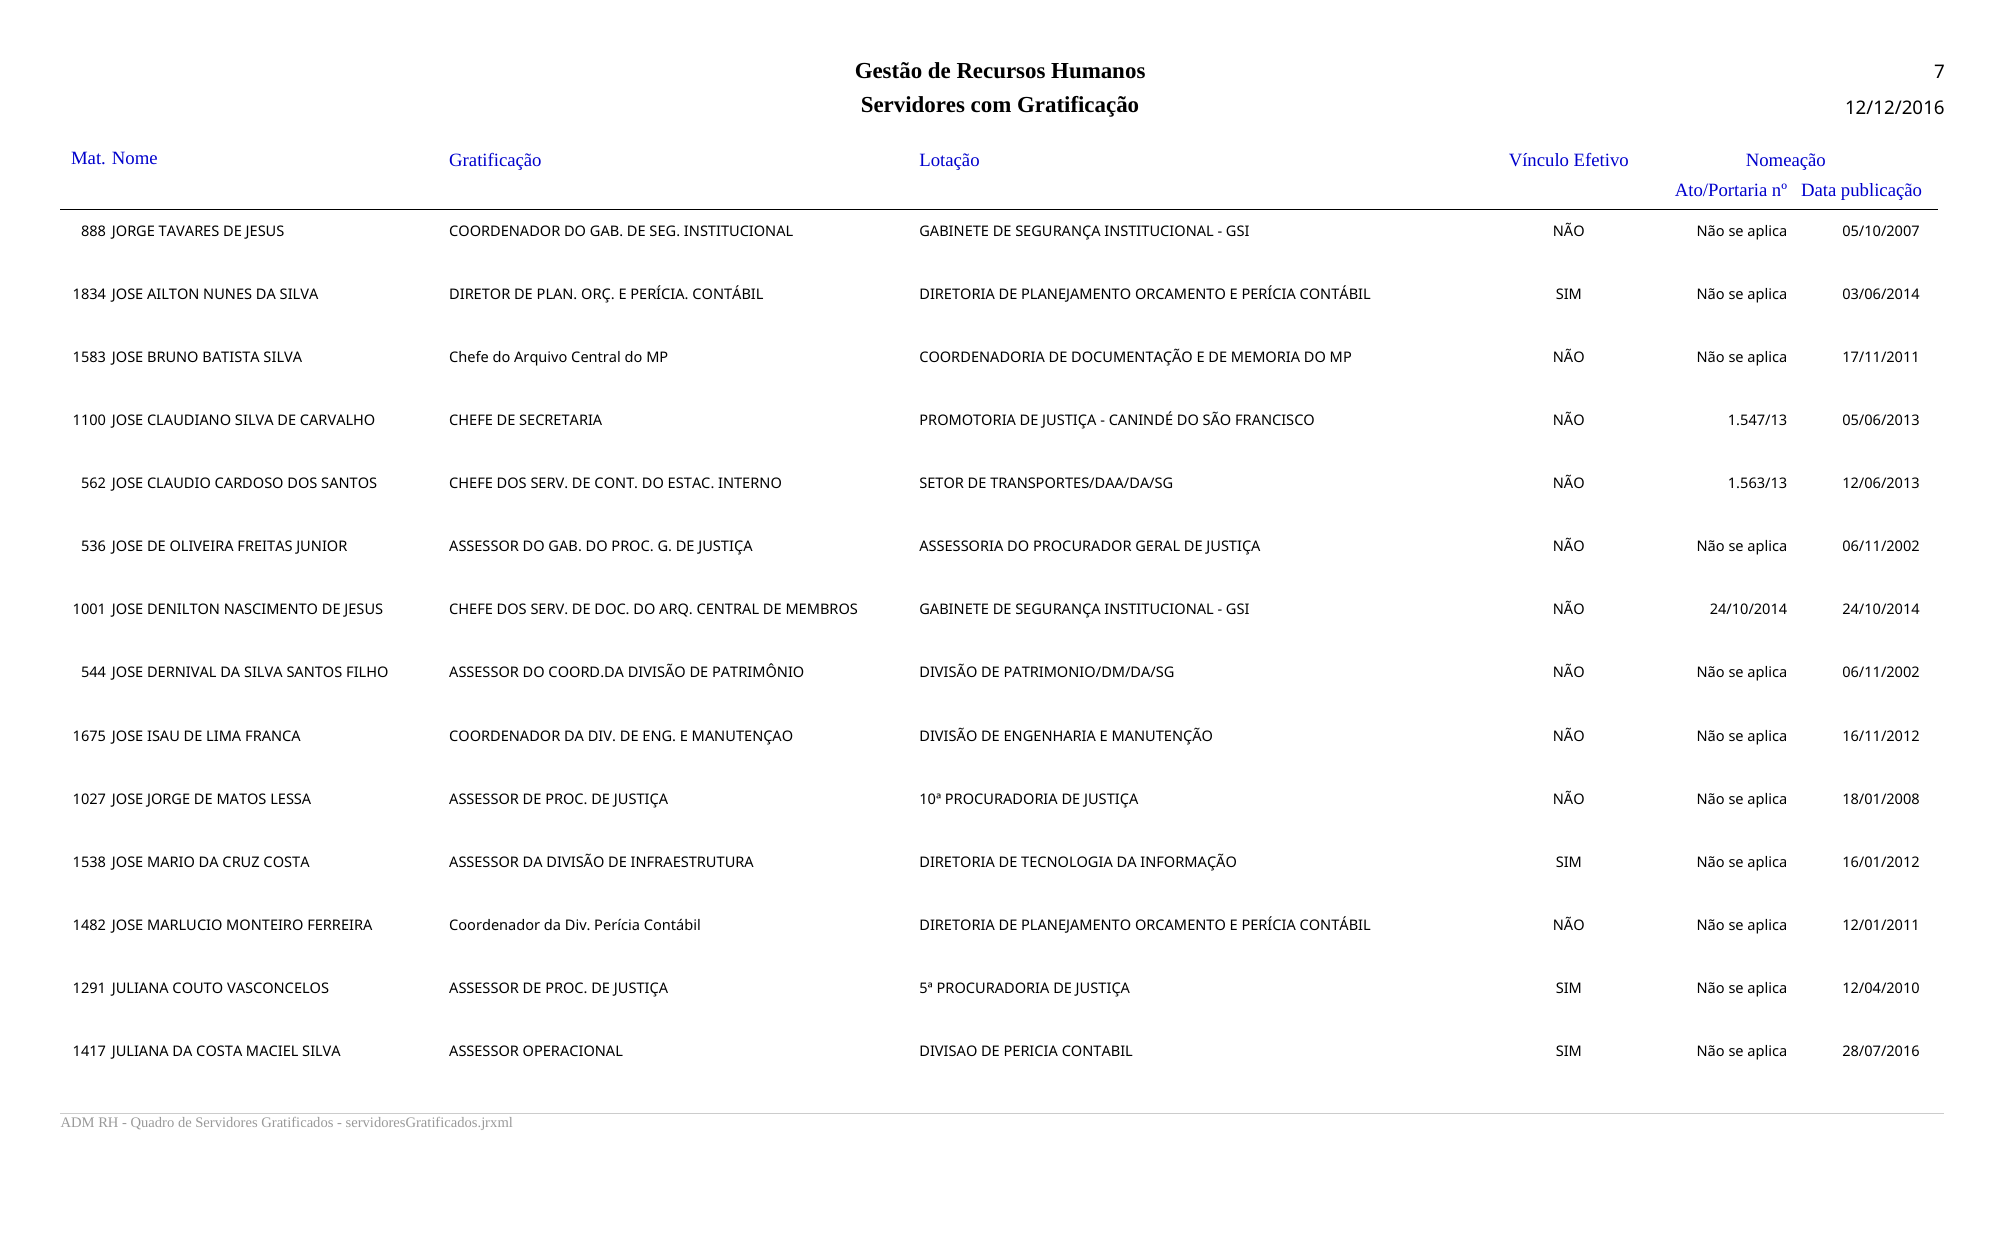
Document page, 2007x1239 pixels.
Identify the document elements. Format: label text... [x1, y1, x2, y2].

table_header Nome [112, 147, 199, 177]
table_cell [0, 249, 112, 262]
table_cell [0, 1020, 112, 1038]
table_cell [440, 691, 449, 704]
table_cell [0, 943, 112, 957]
table_cell [1486, 915, 1495, 943]
table_cell NÃO [1495, 662, 1642, 704]
table_cell [106, 978, 112, 1006]
table_cell JORGE TAVARES DE JESUS [112, 220, 440, 280]
table_cell [910, 438, 919, 452]
table_cell Servidores com Gratificação [213, 91, 1787, 123]
table_cell 03/06/2014 [1793, 284, 1919, 312]
table_cell Não se aplica [1649, 662, 1787, 691]
table_cell [910, 410, 919, 438]
table_cell [0, 312, 112, 326]
table_cell Nomeação [1649, 149, 1922, 178]
table_cell SIM [1495, 284, 1642, 326]
table_cell [0, 704, 112, 722]
table_cell [0, 691, 112, 704]
table_cell JOSE BRUNO BATISTA SILVA [112, 347, 440, 407]
table_cell COORDENADORIA DE DOCUMENTAÇÃO E DE MEMORIA DO MP [919, 347, 1486, 407]
table_cell [1642, 438, 2007, 452]
table_cell [910, 263, 919, 280]
table_cell Não se aplica [1649, 536, 1787, 564]
table_cell [106, 662, 112, 691]
table_cell [0, 211, 2007, 220]
table_cell NÃO [1495, 410, 1642, 452]
table_cell [106, 410, 112, 438]
table_cell [910, 831, 919, 848]
table_cell [0, 59, 213, 85]
table_cell [0, 389, 112, 407]
table_cell [1642, 817, 2007, 831]
table_cell [106, 149, 112, 177]
table_cell [0, 347, 9, 375]
table_cell 1027 [9, 789, 106, 817]
table_cell [440, 1083, 449, 1101]
table_cell [1945, 1113, 2007, 1137]
table_cell NÃO [1495, 915, 1642, 957]
table_cell ASSESSOR DO GAB. DO PROC. G. DE JUSTIÇA [449, 536, 910, 596]
table_cell Não se aplica [1649, 789, 1787, 817]
table_cell [910, 473, 919, 501]
table_cell 12/01/2011 [1793, 915, 1919, 943]
table_cell DIRETOR DE PLAN. ORÇ. E PERÍCIA. CONTÁBIL [449, 284, 910, 343]
table_cell [440, 438, 449, 452]
table_cell [1642, 220, 1649, 249]
table_cell [1642, 1070, 2007, 1083]
table_cell 05/06/2013 [1793, 410, 1919, 438]
table_cell [1486, 578, 2007, 596]
table_cell [106, 473, 112, 501]
table_cell [910, 957, 919, 975]
table_cell [1920, 1041, 2007, 1069]
table_cell [440, 943, 449, 957]
table_cell [0, 1006, 112, 1020]
table_cell [1920, 978, 2007, 1006]
table_cell [910, 347, 919, 375]
table_cell [1486, 501, 1495, 515]
table_cell 1001 [9, 599, 106, 628]
table_cell Data publicação [1787, 179, 1922, 208]
table_cell [910, 915, 919, 943]
table_cell [440, 978, 449, 1006]
table_cell [440, 852, 449, 880]
table_cell 17/11/2011 [1793, 347, 1919, 375]
table_cell 12/12/2016 [1790, 95, 1944, 123]
table_cell [106, 284, 112, 312]
table_cell [440, 789, 449, 817]
table_cell [1920, 789, 2007, 817]
table_cell [1642, 754, 2007, 767]
table_cell [440, 410, 449, 438]
table_cell [910, 312, 919, 326]
table_cell [1486, 789, 1495, 817]
table_cell [1920, 662, 2007, 691]
table_cell [910, 754, 919, 767]
table_cell [1486, 375, 1495, 389]
table_cell [0, 326, 112, 343]
table_cell [1920, 599, 2007, 628]
table_cell [1486, 438, 1495, 452]
table_cell 5ª PROCURADORIA DE JUSTIÇA [919, 978, 1486, 1038]
table_cell [106, 789, 112, 817]
table_cell [106, 599, 112, 628]
table_cell [106, 915, 112, 943]
table_cell JOSE DENILTON NASCIMENTO DE JESUS [112, 599, 440, 659]
table_cell ASSESSOR DO COORD.DA DIVISÃO DE PATRIMÔNIO [449, 662, 910, 722]
table_cell [910, 1083, 919, 1101]
table_cell [910, 599, 919, 628]
table_cell NÃO [1495, 347, 1642, 389]
table_cell [910, 149, 919, 177]
table_cell 18/01/2008 [1793, 789, 1919, 817]
table_cell [1486, 957, 2007, 975]
table_cell [1642, 284, 1649, 312]
table_cell [0, 284, 9, 312]
table_cell [1486, 1041, 1495, 1069]
table_cell [440, 628, 449, 641]
table_cell ASSESSOR DA DIVISÃO DE INFRAESTRUTURA [449, 852, 910, 912]
table_cell [0, 662, 9, 691]
table_cell [440, 375, 449, 389]
table_cell [0, 263, 112, 280]
table_cell [910, 326, 919, 343]
table_cell SIM [1495, 852, 1642, 894]
table_cell [0, 85, 2007, 91]
table_cell JOSE CLAUDIANO SILVA DE CARVALHO [112, 410, 440, 470]
table_cell NÃO [1495, 725, 1642, 767]
table_cell [440, 501, 449, 515]
table_cell [0, 1070, 112, 1083]
table_cell JOSE DERNIVAL DA SILVA SANTOS FILHO [112, 662, 440, 722]
table_cell [1486, 880, 1495, 894]
table_cell [440, 1006, 449, 1020]
table_cell [106, 725, 112, 754]
table_cell [0, 123, 2007, 147]
table_cell PROMOTORIA DE JUSTIÇA - CANINDÉ DO SÃO FRANCISCO [919, 410, 1486, 470]
table_cell [0, 957, 112, 975]
table_cell 544 [9, 662, 106, 691]
table_cell [910, 628, 919, 641]
table_cell SETOR DE TRANSPORTES/DAA/DA/SG [919, 473, 1486, 533]
table_cell [1486, 894, 2007, 912]
table_cell [1486, 284, 1495, 312]
table_cell Não se aplica [1649, 220, 1787, 249]
table_cell [1642, 599, 1649, 628]
table_cell [1486, 515, 2007, 533]
table_cell [0, 1041, 9, 1069]
table_cell [440, 894, 449, 912]
table_cell 24/10/2014 [1793, 599, 1919, 628]
table_cell [1486, 263, 2007, 280]
table_cell 1.563/13 [1649, 473, 1787, 501]
table_cell [440, 312, 449, 326]
table_cell Não se aplica [1649, 852, 1787, 880]
table_cell [910, 1020, 919, 1038]
table_cell JOSE AILTON NUNES DA SILVA [112, 284, 440, 343]
table_cell [0, 852, 9, 880]
table_cell [440, 536, 449, 564]
table_cell JOSE MARIO DA CRUZ COSTA [112, 852, 440, 912]
table_cell [1787, 284, 1792, 312]
table_cell [0, 978, 9, 1006]
table_cell [0, 375, 112, 389]
table_cell [0, 220, 9, 249]
table_cell Vínculo Efetivo [1495, 149, 1642, 178]
table_cell [440, 831, 449, 848]
table_cell [1642, 565, 2007, 578]
table_cell [0, 599, 9, 628]
table_cell 1100 [9, 410, 106, 438]
table_cell [440, 284, 449, 312]
table_cell [0, 628, 112, 641]
table_cell [440, 768, 449, 785]
table_cell DIRETORIA DE PLANEJAMENTO ORCAMENTO E PERÍCIA CONTÁBIL [919, 284, 1486, 343]
table_cell 16/11/2012 [1793, 725, 1919, 754]
table_cell [1642, 691, 2007, 704]
table_cell ASSESSOR DE PROC. DE JUSTIÇA [449, 978, 910, 1038]
table_cell 16/01/2012 [1793, 852, 1919, 880]
table_cell [1486, 149, 1495, 177]
table_cell [1486, 704, 2007, 722]
table_cell [0, 817, 112, 831]
table_cell [1920, 410, 2007, 438]
table_cell [1642, 725, 1649, 754]
table_cell [910, 375, 919, 389]
table_cell [1642, 347, 1649, 375]
table_cell [910, 704, 919, 722]
table_cell JOSE JORGE DE MATOS LESSA [112, 789, 440, 848]
table_cell [910, 817, 919, 831]
table_cell [910, 725, 919, 754]
table_cell DIRETORIA DE PLANEJAMENTO ORCAMENTO E PERÍCIA CONTÁBIL [919, 915, 1486, 975]
table_cell [1787, 915, 1792, 943]
table_cell [1642, 852, 1649, 880]
table_cell [440, 754, 449, 767]
table_cell Não se aplica [1649, 725, 1787, 754]
table_cell 7 [1790, 59, 1944, 85]
table_cell [1642, 312, 2007, 326]
table_cell [1920, 473, 2007, 501]
table_cell [910, 943, 919, 957]
table_cell [910, 978, 919, 1006]
table_cell [440, 452, 449, 470]
table_cell SIM [1495, 978, 1642, 1020]
table_cell [910, 789, 919, 817]
table_cell [0, 438, 112, 452]
table_cell [440, 599, 449, 628]
table_cell [0, 515, 112, 533]
table_cell [1787, 220, 1792, 249]
table_cell [1642, 978, 1649, 1006]
table_cell NÃO [1495, 599, 1642, 641]
table_cell [1486, 249, 1495, 262]
table_cell JOSE MARLUCIO MONTEIRO FERREIRA [112, 915, 440, 975]
table_cell [106, 347, 112, 375]
table_cell 12/04/2010 [1793, 978, 1919, 1006]
table_cell [910, 515, 919, 533]
table_cell Ato/Portaria nº [1649, 179, 1787, 208]
table_cell 1291 [9, 978, 106, 1006]
table_cell [1920, 852, 2007, 880]
table_cell 1482 [9, 915, 106, 943]
table_cell [1486, 831, 2007, 848]
table_cell 1583 [9, 347, 106, 375]
table_cell [1787, 725, 1792, 754]
table_cell ASSESSOR OPERACIONAL [449, 1041, 910, 1101]
table_cell 536 [9, 536, 106, 564]
table_cell [1486, 565, 1495, 578]
table_cell [910, 1041, 919, 1069]
table_cell [1922, 179, 2007, 208]
table_cell [1642, 915, 1649, 943]
table_cell DIVISÃO DE PATRIMONIO/DM/DA/SG [919, 662, 1486, 722]
table_cell [910, 501, 919, 515]
table_cell 1417 [9, 1041, 106, 1069]
table_cell NÃO [1495, 789, 1642, 831]
table_cell [0, 95, 213, 123]
table_cell [1486, 628, 1495, 641]
table_cell [440, 915, 449, 943]
table_cell [1486, 1070, 1495, 1083]
table_cell [1486, 473, 1495, 501]
table_cell [1787, 978, 1792, 1006]
table_cell [0, 754, 112, 767]
table_cell [0, 179, 1649, 208]
table_cell [0, 768, 112, 785]
table_cell [0, 536, 9, 564]
table_cell 1538 [9, 852, 106, 880]
table_cell [440, 725, 449, 754]
table_cell [1642, 880, 2007, 894]
table_cell [910, 852, 919, 880]
table_cell 28/07/2016 [1793, 1041, 1919, 1069]
table_cell [1642, 789, 1649, 817]
table_cell JULIANA DA COSTA MACIEL SILVA [112, 1041, 440, 1101]
table_cell 06/11/2002 [1793, 662, 1919, 691]
table_cell [440, 326, 449, 343]
table_cell Não se aplica [1649, 1041, 1787, 1069]
table_cell [1486, 220, 1495, 249]
table_cell [440, 880, 449, 894]
table_cell NÃO [1495, 536, 1642, 578]
table_cell [0, 880, 112, 894]
table_cell [1642, 662, 1649, 691]
table_cell 05/10/2007 [1793, 220, 1919, 249]
table_cell NÃO [1495, 473, 1642, 515]
table_cell [910, 220, 919, 249]
table_cell [1642, 473, 1649, 501]
table_cell [1486, 389, 2007, 407]
table_cell [0, 789, 9, 817]
table_cell [1486, 1020, 2007, 1038]
table_cell [1787, 536, 1792, 564]
table_cell COORDENADOR DO GAB. DE SEG. INSTITUCIONAL [449, 220, 910, 280]
table_cell [1642, 149, 1649, 177]
table_cell 888 [9, 220, 106, 249]
table_cell [910, 641, 919, 659]
table_cell [1486, 599, 1495, 628]
table_cell [1920, 725, 2007, 754]
table_cell [1642, 249, 2007, 262]
table_cell [0, 410, 9, 438]
table_cell JULIANA COUTO VASCONCELOS [112, 978, 440, 1038]
table_cell [910, 284, 919, 312]
table_cell [0, 915, 9, 943]
table_cell [1486, 326, 2007, 343]
table_cell 1675 [9, 725, 106, 754]
table_cell [1486, 312, 1495, 326]
table_cell [0, 1113, 60, 1137]
table_cell [1486, 347, 1495, 375]
table_cell [910, 249, 919, 262]
table_cell CHEFE DOS SERV. DE CONT. DO ESTAC. INTERNO [449, 473, 910, 533]
table_cell [1642, 628, 2007, 641]
table_cell DIRETORIA DE TECNOLOGIA DA INFORMAÇÃO [919, 852, 1486, 912]
table_cell 1.547/13 [1649, 410, 1787, 438]
table_cell [910, 452, 919, 470]
table_cell [1486, 817, 1495, 831]
table_cell [1486, 943, 1495, 957]
table_cell ADM RH - Quadro de Servidores Gratificados - servidoresGratificados.jrxml [60, 1114, 1944, 1137]
table_cell DIVISAO DE PERICIA CONTABIL [919, 1041, 1486, 1101]
table_cell [440, 473, 449, 501]
table_cell [1486, 754, 1495, 767]
table_cell [1920, 220, 2007, 249]
table_cell [1486, 536, 1495, 564]
table_cell [1642, 501, 2007, 515]
table_cell [1642, 943, 2007, 957]
table_cell [0, 725, 9, 754]
table_cell [440, 1070, 449, 1083]
table_cell [1642, 375, 2007, 389]
table_cell [1787, 347, 1792, 375]
table_cell [440, 565, 449, 578]
table_cell [1486, 1006, 1495, 1020]
table_cell [910, 768, 919, 785]
table_cell [1486, 725, 1495, 754]
table_cell [440, 641, 449, 659]
table_cell [1945, 95, 2007, 123]
table_cell Não se aplica [1649, 978, 1787, 1006]
table_cell [1945, 59, 2007, 85]
table_cell ASSESSOR DE PROC. DE JUSTIÇA [449, 789, 910, 848]
table_cell [440, 817, 449, 831]
table_cell [0, 894, 112, 912]
table_cell Não se aplica [1649, 347, 1787, 375]
table_cell [440, 1020, 449, 1038]
table_cell [1787, 473, 1792, 501]
table_cell [910, 565, 919, 578]
table_cell [1642, 536, 1649, 564]
table_cell [1922, 149, 2007, 177]
table_cell JOSE ISAU DE LIMA FRANCA [112, 725, 440, 785]
table_cell JOSE DE OLIVEIRA FREITAS JUNIOR [112, 536, 440, 596]
table_cell GABINETE DE SEGURANÇA INSTITUCIONAL - GSI [919, 220, 1486, 280]
table_cell [1486, 641, 2007, 659]
table_cell [1920, 284, 2007, 312]
table_cell [440, 704, 449, 722]
table_header [0, 0, 2007, 57]
table_cell [1486, 852, 1495, 880]
table_cell 562 [9, 473, 106, 501]
table_cell 1834 [9, 284, 106, 312]
table_cell [1642, 1006, 2007, 1020]
table_cell CHEFE DE SECRETARIA [449, 410, 910, 470]
table_cell [910, 880, 919, 894]
table_header Mat. [44, 147, 106, 177]
table_cell [910, 662, 919, 691]
table_cell Não se aplica [1649, 284, 1787, 312]
table_cell [910, 536, 919, 564]
table_cell [106, 220, 112, 249]
table_cell [1486, 410, 1495, 438]
table_cell NÃO [1495, 220, 1642, 262]
table_cell [106, 1041, 112, 1069]
table_cell COORDENADOR DA DIV. DE ENG. E MANUTENÇAO [449, 725, 910, 785]
table_cell [1920, 536, 2007, 564]
table_cell [106, 536, 112, 564]
table_cell [106, 852, 112, 880]
table_cell GABINETE DE SEGURANÇA INSTITUCIONAL - GSI [919, 599, 1486, 659]
table_cell SIM [1495, 1041, 1642, 1083]
table_cell [0, 473, 9, 501]
table_cell [440, 578, 449, 596]
table_cell 10ª PROCURADORIA DE JUSTIÇA [919, 789, 1486, 848]
table_cell [910, 1070, 919, 1083]
table_cell Gestão de Recursos Humanos [213, 57, 1787, 85]
table_cell [0, 1101, 2007, 1113]
table_cell [1787, 410, 1792, 438]
table_cell [1642, 410, 1649, 438]
table_cell JOSE CLAUDIO CARDOSO DOS SANTOS [112, 473, 440, 533]
table_cell [199, 149, 449, 177]
table_cell [910, 389, 919, 407]
table_cell [440, 662, 449, 691]
table_cell Lotação [919, 149, 1486, 178]
table_cell Gratificação [449, 149, 910, 178]
table_cell [1787, 789, 1792, 817]
table_cell [0, 452, 112, 470]
table_cell [910, 894, 919, 912]
table_cell [1920, 347, 2007, 375]
table_cell [910, 1006, 919, 1020]
table_cell ASSESSORIA DO PROCURADOR GERAL DE JUSTIÇA [919, 536, 1486, 596]
table_cell [1920, 915, 2007, 943]
table_cell Chefe do Arquivo Central do MP [449, 347, 910, 407]
table_cell [1486, 662, 1495, 691]
table_cell [1642, 1041, 1649, 1069]
table_cell [440, 249, 449, 262]
table_cell [0, 831, 112, 848]
table_cell [440, 263, 449, 280]
table_cell [440, 220, 449, 249]
table_cell [1787, 1041, 1792, 1069]
table_cell [0, 641, 112, 659]
table_cell [440, 347, 449, 375]
table_cell CHEFE DOS SERV. DE DOC. DO ARQ. CENTRAL DE MEMBROS [449, 599, 910, 659]
table_cell [440, 389, 449, 407]
table_cell Não se aplica [1649, 915, 1787, 943]
table_cell [0, 578, 112, 596]
table_cell [1787, 599, 1792, 628]
table_cell [910, 578, 919, 596]
table_cell [440, 957, 449, 975]
table_cell [1486, 1083, 2007, 1101]
table_cell [0, 1083, 112, 1101]
table_cell [910, 691, 919, 704]
table_cell [0, 149, 44, 177]
table_cell [1787, 662, 1792, 691]
table_cell Coordenador da Div. Perícia Contábil [449, 915, 910, 975]
table_cell [0, 565, 112, 578]
table_cell [0, 501, 112, 515]
table_cell [1486, 978, 1495, 1006]
table_cell [1486, 768, 2007, 785]
table_cell [1486, 452, 2007, 470]
table_cell [1486, 691, 1495, 704]
table_cell 24/10/2014 [1649, 599, 1787, 628]
table_cell [440, 515, 449, 533]
table_cell 12/06/2013 [1793, 473, 1919, 501]
table_cell DIVISÃO DE ENGENHARIA E MANUTENÇÃO [919, 725, 1486, 785]
table_cell [1787, 852, 1792, 880]
table_cell [440, 1041, 449, 1069]
table_cell 06/11/2002 [1793, 536, 1919, 564]
